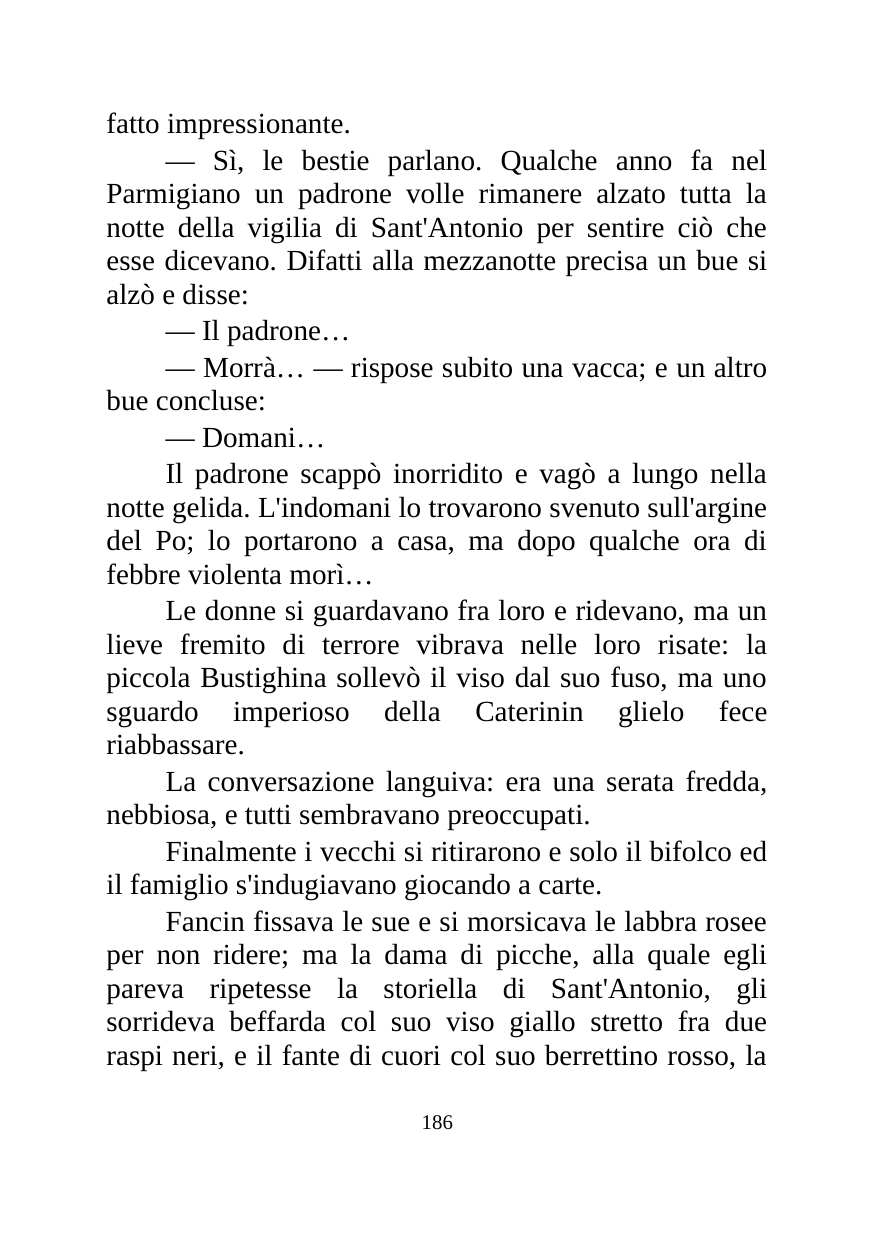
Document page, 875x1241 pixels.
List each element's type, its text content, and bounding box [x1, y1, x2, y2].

text fatto impressionante. [106, 106, 768, 140]
text Le donne si guardavano fra loro e ridevano, ma un lieve fremito di terrore vibrava nelle loro risate: la piccola Bustighina sollevò il viso dal suo fuso, ma uno sguardo imperioso della Caterinin glielo fece riabbassare. [106, 593, 768, 761]
text — Morrà… — rispose subito una vacca; e un altro bue concluse: [106, 350, 768, 417]
text La conversazione languiva: era una serata fredda, nebbiosa, e tutti sembravano preoccupati. [106, 764, 768, 831]
text Il padrone scappò inorridito e vagò a lungo nella notte gelida. L'indomani lo trovarono svenuto sull'argine del Po; lo portarono a casa, ma dopo qualche ora di febbre violenta morì… [106, 456, 768, 590]
text Finalmente i vecchi si ritirarono e solo il bifolco ed il famiglio s'indugiavano giocando a carte. [106, 834, 768, 901]
text Fancin fissava le sue e si morsicava le labbra rosee per non ridere; ma la dama di picche, alla quale egli pareva ripetesse la storiella di Sant'Antonio, gli sorrideva beffarda col suo viso giallo stretto fra due raspi neri, e il fante di cuori col suo berrettino rosso, la [106, 904, 768, 1072]
text — Domani… [106, 420, 768, 453]
text — Il padrone… [106, 313, 768, 347]
text — Sì, le bestie parlano. Qualche anno fa nel Parmigiano un padrone volle rimanere alzato tutta la notte della vigilia di Sant'Antonio per sentire ciò che esse dicevano. Difatti alla mezzanotte precisa un bue si alzò e disse: [106, 143, 768, 310]
